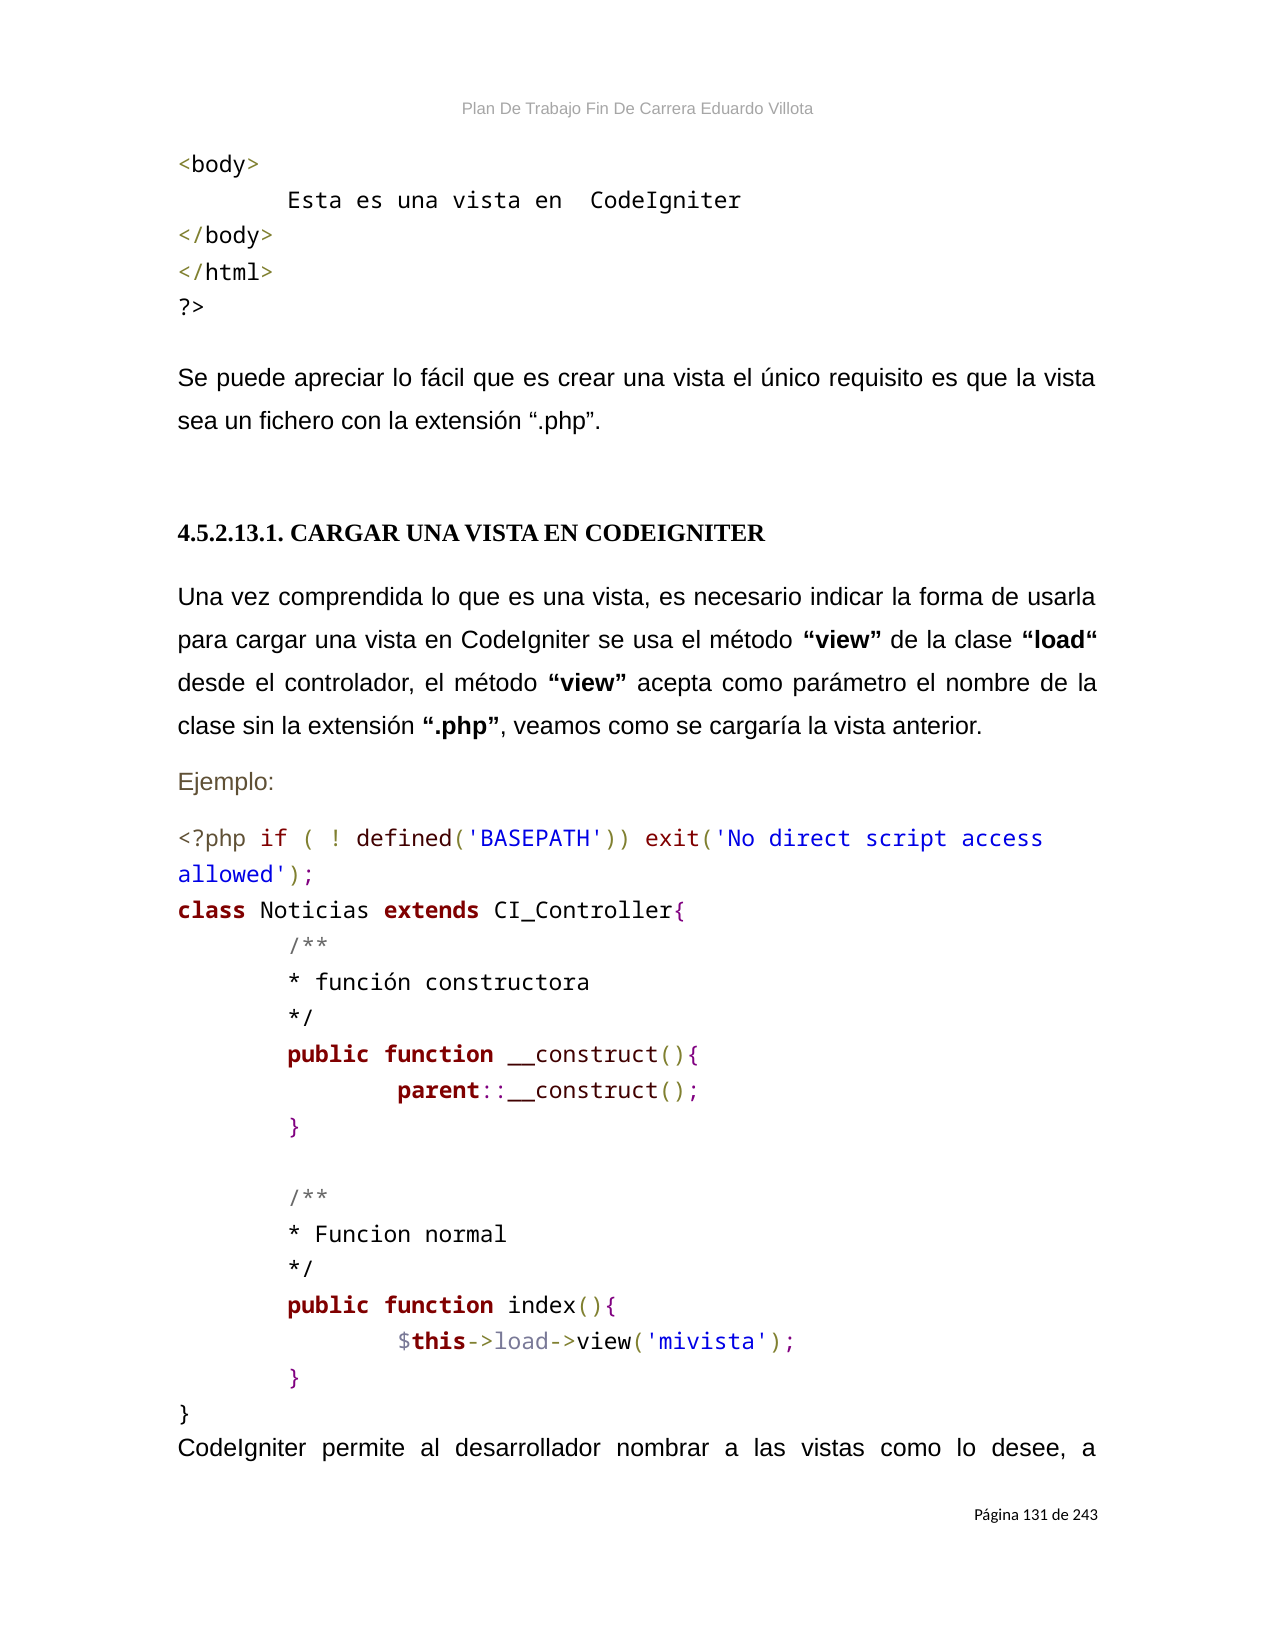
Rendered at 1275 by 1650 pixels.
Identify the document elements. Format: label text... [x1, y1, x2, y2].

text ?> [177, 291, 1098, 323]
text */ [177, 1002, 1098, 1033]
text class Noticias extends CI_Controller{ [177, 894, 1098, 925]
text * Funcion normal [177, 1217, 1098, 1249]
text Se puede apreciar lo fácil que es crear una vista el único requisito es que la vista sea un fichero con la extensión “.php”. [177, 363, 1098, 435]
text } [177, 1397, 1098, 1428]
text Esta es una vista en CodeIgniter [177, 183, 1098, 215]
text Una vez comprendida lo que es una vista, es necesario indicar la forma de usarla para cargar una vista en CodeIgniter se usa el método “view” de la clase “load“ desde el controlador, el método “view” acepta como parámetro el nombre de la clase sin la extensión “.php”, veamos como se cargaría la vista anterior. [177, 582, 1098, 740]
text <body> [177, 148, 1098, 179]
text parent::__construct(); [177, 1074, 1098, 1105]
text /** [177, 930, 1098, 961]
text Ejemplo: [177, 767, 1098, 795]
text 4.5.2.13.1. CARGAR UNA VISTA EN CODEIGNITER [177, 518, 1098, 546]
text public function index(){ [177, 1289, 1098, 1321]
text } [177, 1110, 1098, 1141]
text </html> [177, 255, 1098, 287]
text */ [177, 1253, 1098, 1285]
text CodeIgniter permite al desarrollador nombrar a las vistas como lo desee, a [177, 1433, 1098, 1462]
text public function __construct(){ [177, 1038, 1098, 1069]
text <?php if ( ! defined('BASEPATH')) exit('No direct script access allowed'); [177, 822, 1098, 889]
text /** [177, 1182, 1098, 1213]
text * función constructora [177, 966, 1098, 997]
text $this->load->view('mivista'); [177, 1325, 1098, 1357]
text } [177, 1361, 1098, 1392]
text </body> [177, 219, 1098, 251]
